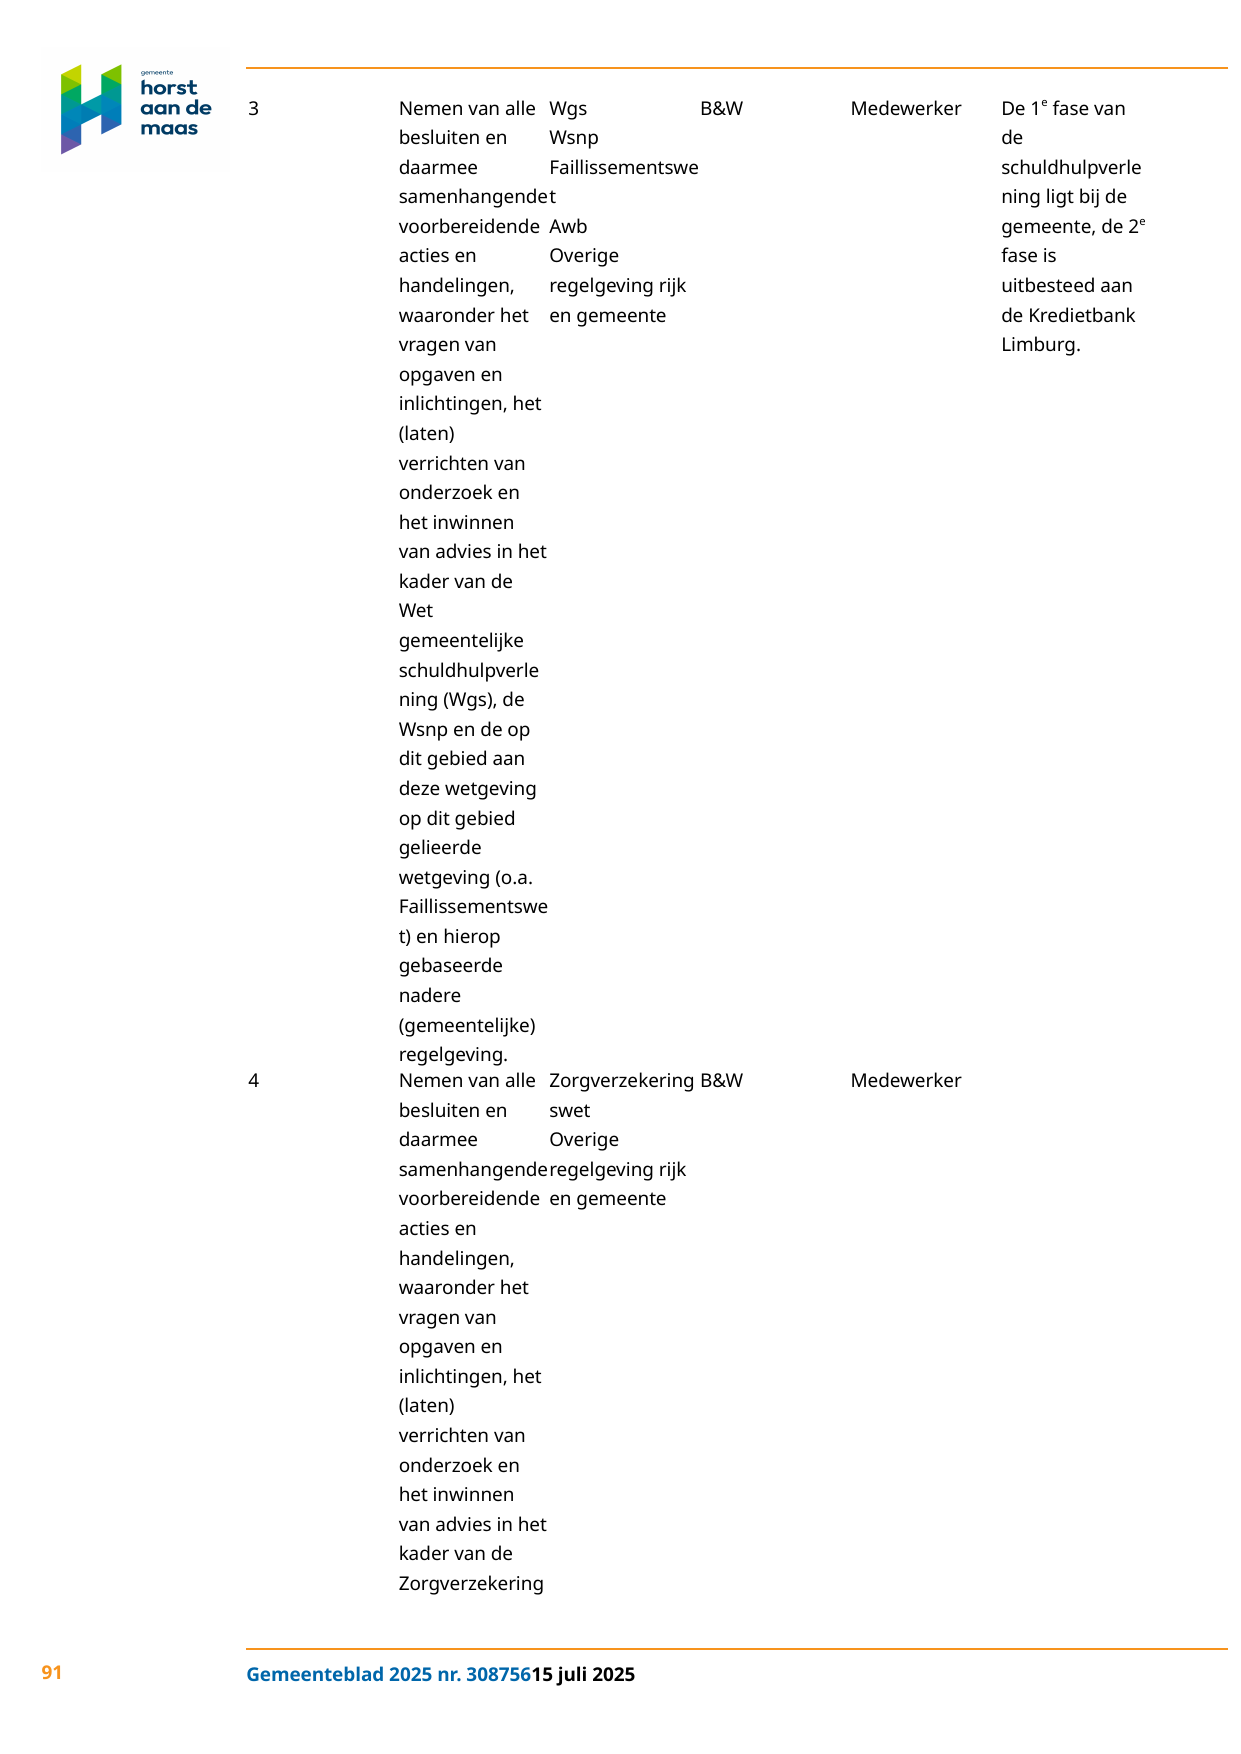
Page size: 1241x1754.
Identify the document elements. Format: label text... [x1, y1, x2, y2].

table_cell Wgs Wsnp Faillissementswet Awb Overige regelgeving rijk en gemeente [549, 95, 700, 1067]
table_cell [1001, 1067, 1152, 1596]
picture [41, 47, 231, 172]
table_cell De 1e fase van de schuldhulpverlening ligt bij de gemeente, de 2e fase is uitbesteed aan de Kredietbank Limburg. [1001, 95, 1152, 1067]
table_cell B&W [700, 95, 850, 1067]
table_cell Zorgverzekeringswet Overige regelgeving rijk en gemeente [549, 1067, 700, 1596]
table_cell 3 [248, 95, 398, 1067]
table_cell Medewerker [850, 1067, 1001, 1596]
table_cell 4 [248, 1067, 398, 1596]
table_cell Nemen van alle besluiten en daarmee samenhangende voorbereidende acties en handelingen, waaronder het vragen van opgaven en inlichtingen, het (laten) verrichten van onderzoek en het inwinnen van advies in het kader van de Zorgverzekering [399, 1067, 549, 1596]
table_cell Medewerker [850, 95, 1001, 1067]
table_cell B&W [700, 1067, 850, 1596]
table_cell Nemen van alle besluiten en daarmee samenhangende voorbereidende acties en handelingen, waaronder het vragen van opgaven en inlichtingen, het (laten) verrichten van onderzoek en het inwinnen van advies in het kader van de Wet gemeentelijke schuldhulpverlening (Wgs), de Wsnp en de op dit gebied aan deze wetgeving op dit gebied gelieerde wetgeving (o.a. Faillissementswet) en hierop gebaseerde nadere (gemeentelijke) regelgeving. [399, 95, 549, 1067]
